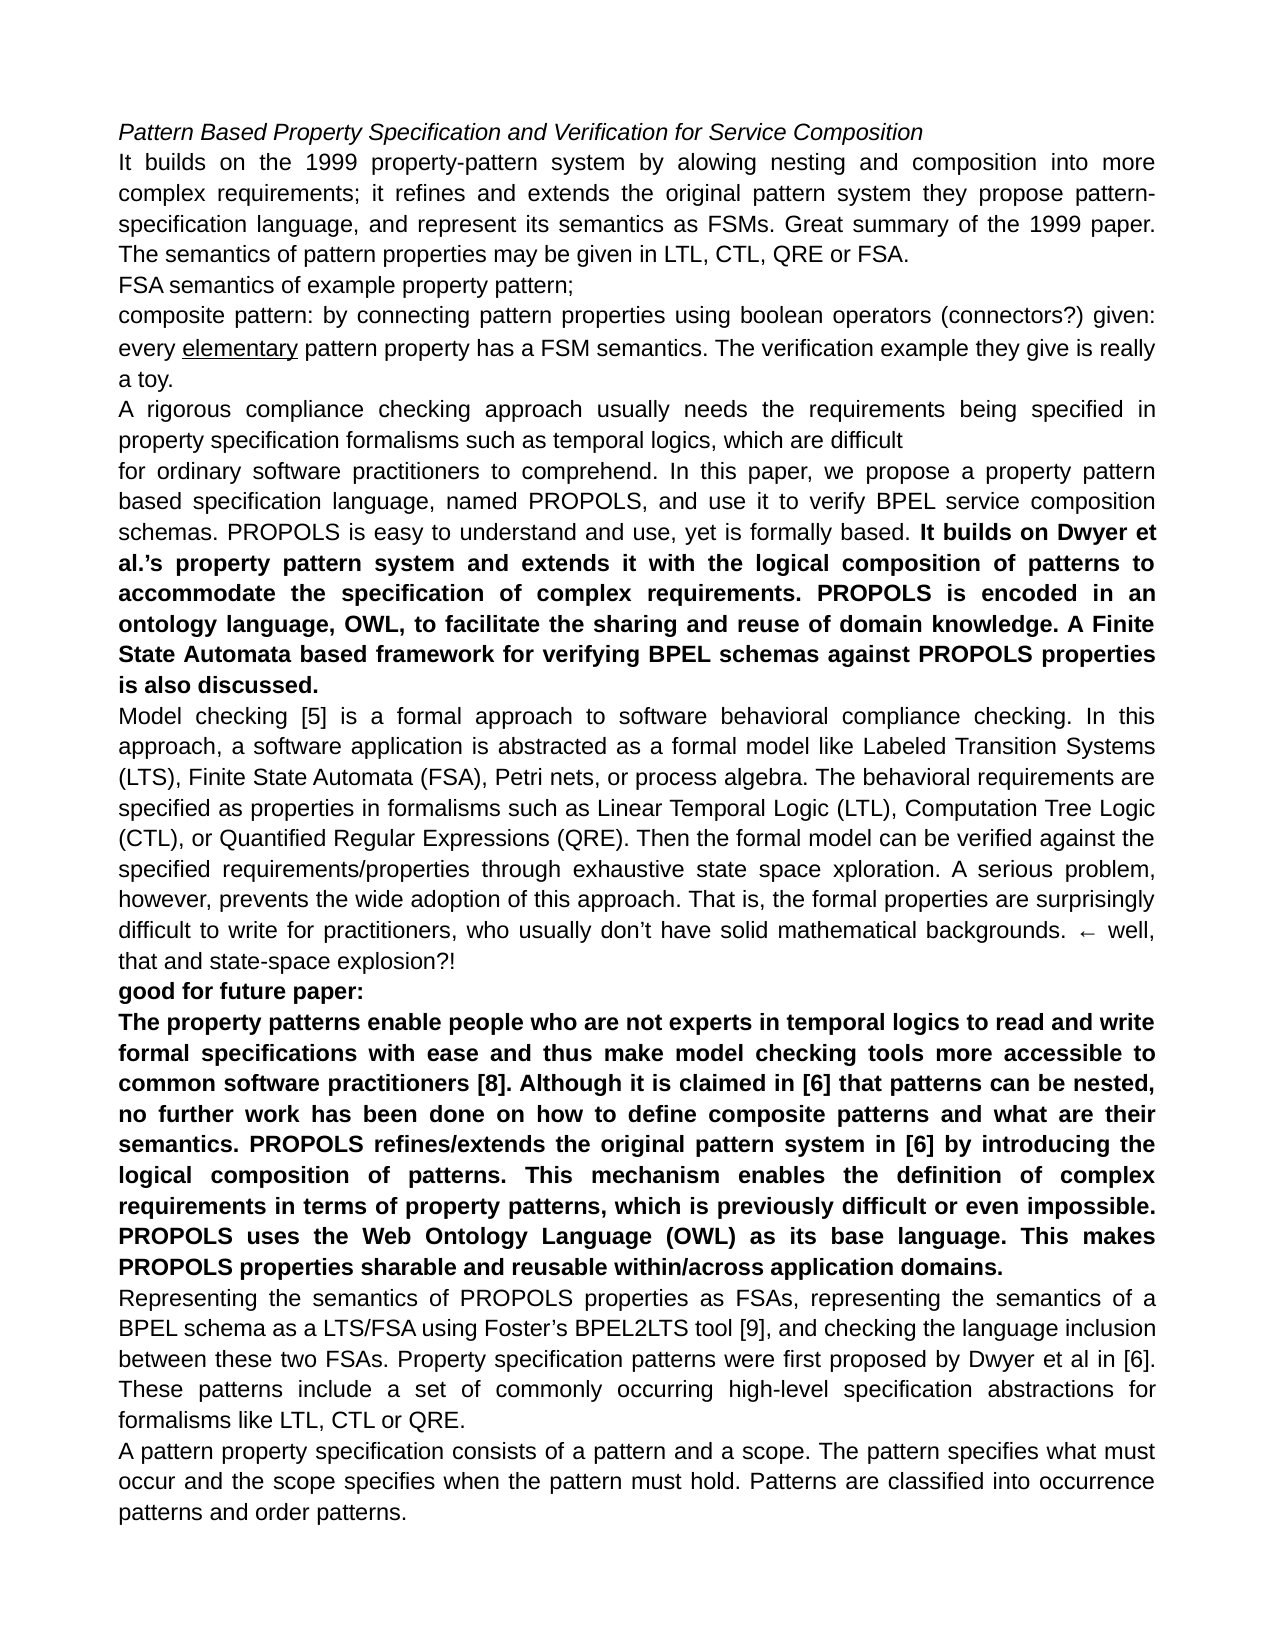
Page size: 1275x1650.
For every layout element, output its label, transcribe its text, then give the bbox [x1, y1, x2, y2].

text Model checking [5] is a formal approach to software behavioral compliance checking. In this approach, a software application is abstracted as a formal model like Labeled Transition Systems (LTS), Finite State Automata (FSA), Petri nets, or process algebra. The behavioral requirements are specified as properties in formalisms such as Linear Temporal Logic (LTL), Computation Tree Logic (CTL), or Quantified Regular Expressions (QRE). Then the formal model can be verified against the specified requirements/properties through exhaustive state space xploration. A serious problem, however, prevents the wide adoption of this approach. That is, the formal properties are surprisingly difficult to write for practitioners, who usually don’t have solid mathematical backgrounds. ← well, that and state-space explosion?! [118, 702, 1157, 974]
text A pattern property specification consists of a pattern and a scope. The pattern specifies what must occur and the scope specifies when the pattern must hold. Patterns are classified into occurrence patterns and order patterns. [118, 1437, 1157, 1525]
text for ordinary software practitioners to comprehend. In this paper, we propose a property pattern based specification language, named PROPOLS, and use it to verify BPEL service composition schemas. PROPOLS is easy to understand and use, yet is formally based. It builds on Dwyer et al.’s property pattern system and extends it with the logical composition of patterns to accommodate the specification of complex requirements. PROPOLS is encoded in an ontology language, OWL, to facilitate the sharing and reuse of domain knowledge. A Finite State Automata based framework for verifying BPEL schemas against PROPOLS properties is also discussed. [118, 457, 1157, 698]
text composite pattern: by connecting pattern properties using boolean operators (connectors?) given: every elementary pattern property has a FSM semantics. The verification example they give is really a toy. [118, 302, 1157, 392]
text A rigorous compliance checking approach usually needs the requirements being specified in property specification formalisms such as temporal logics, which are difficult [118, 396, 1157, 453]
text Representing the semantics of PROPOLS properties as FSAs, representing the semantics of a BPEL schema as a LTS/FSA using Foster’s BPEL2LTS tool [9], and checking the language inclusion between these two FSAs. Property specification patterns were first proposed by Dwyer et al in [6]. These patterns include a set of commonly occurring high-level specification abstractions for formalisms like LTL, CTL or QRE. [118, 1284, 1157, 1433]
text Pattern Based Property Specification and Verification for Service Composition [118, 118, 1157, 145]
text The property patterns enable people who are not experts in temporal logics to read and write formal specifications with ease and thus make model checking tools more accessible to common software practitioners [8]. Although it is claimed in [6] that patterns can be nested, no further work has been done on how to define composite patterns and what are their semantics. PROPOLS refines/extends the original pattern system in [6] by introducing the logical composition of patterns. This mechanism enables the definition of complex requirements in terms of property patterns, which is previously difficult or even impossible. PROPOLS uses the Web Ontology Language (OWL) as its base language. This makes PROPOLS properties sharable and reusable within/across application domains. [118, 1008, 1157, 1280]
text FSA semantics of example property pattern; [118, 271, 1157, 298]
text good for future paper: [118, 978, 1157, 1004]
text It builds on the 1999 property-pattern system by alowing nesting and composition into more complex requirements; it refines and extends the original pattern system they propose pattern-specification language, and represent its semantics as FSMs. Great summary of the 1999 paper. The semantics of pattern properties may be given in LTL, CTL, QRE or FSA. [118, 149, 1157, 267]
